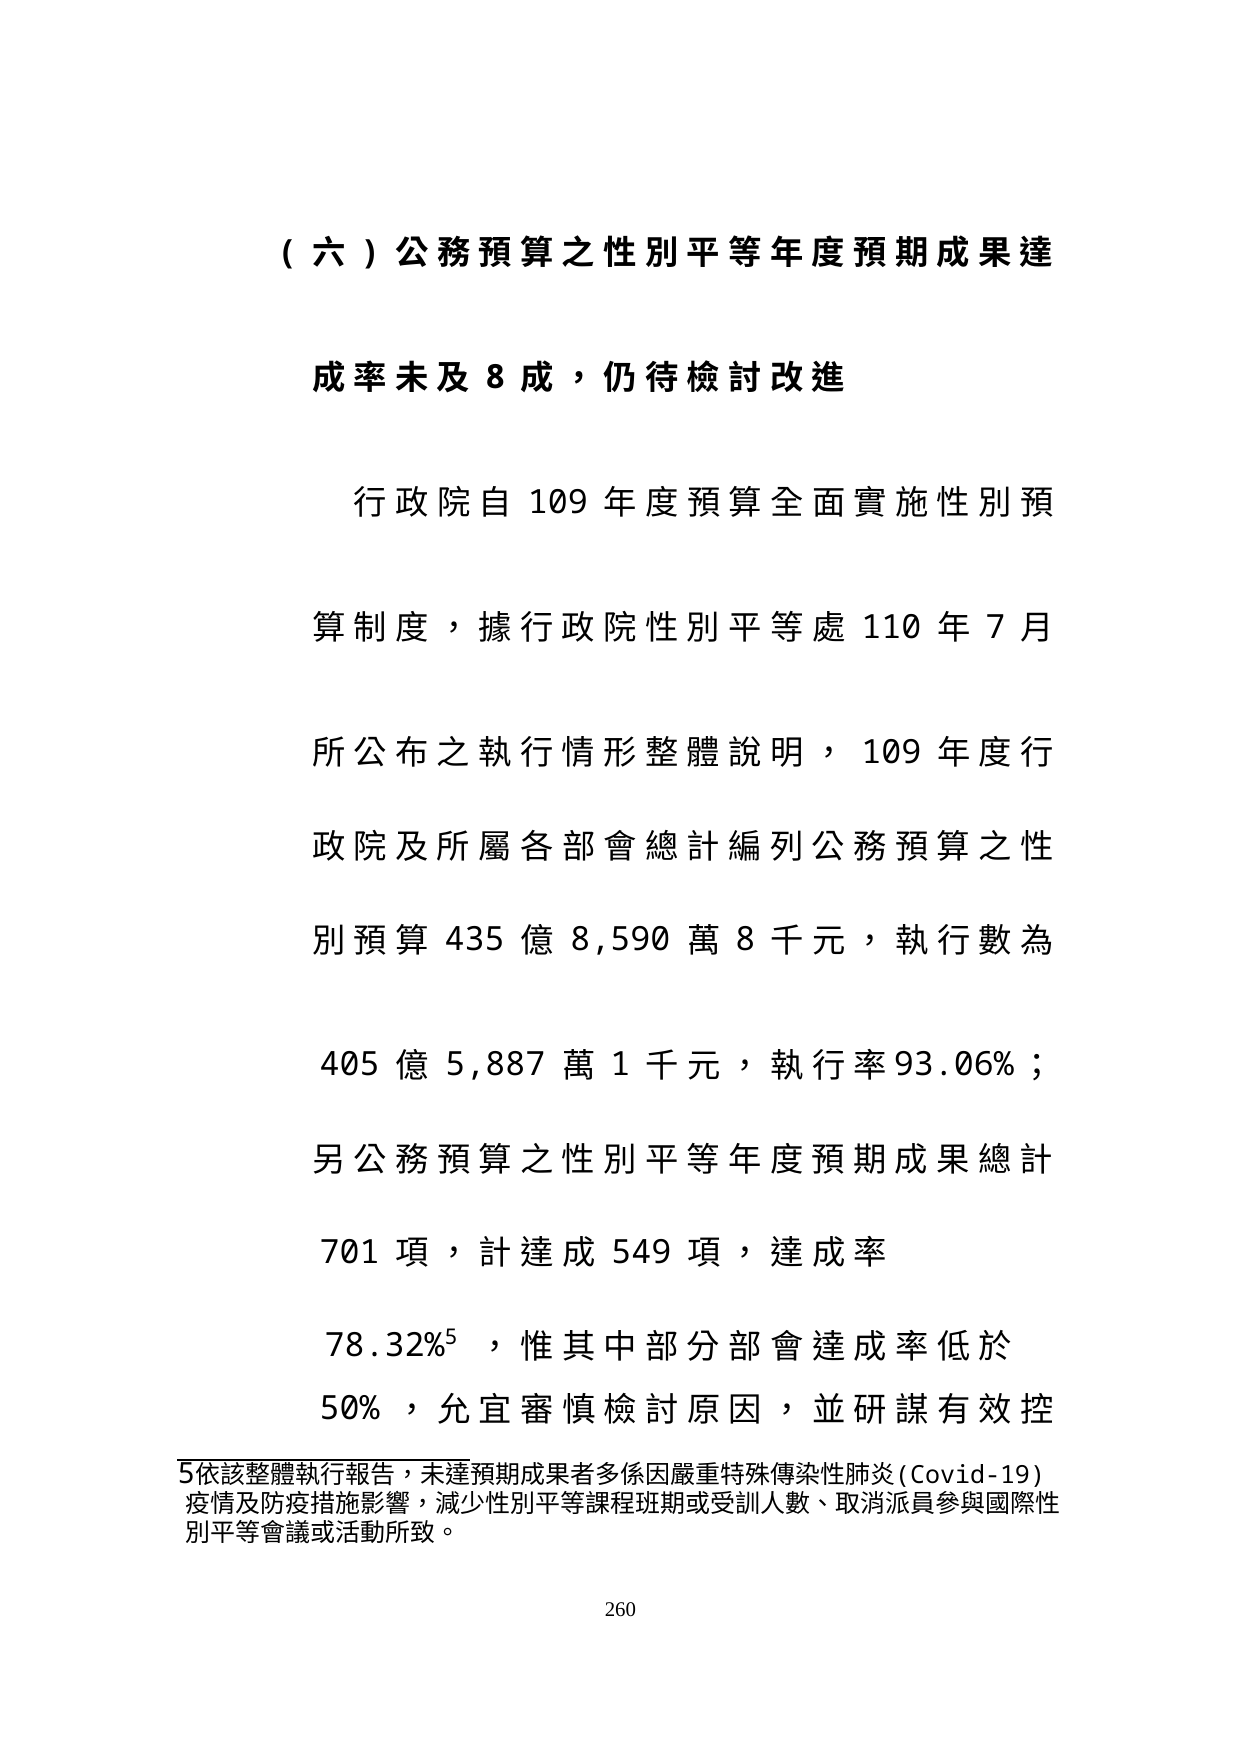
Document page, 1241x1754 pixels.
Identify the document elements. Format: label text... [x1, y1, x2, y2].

text 行政院自109年度預算全面實施性別預算制度，據行政院性別平等處110年7月所公布之執行情形整體說明，109年度行政院及所屬各部會總計編列公務預算之性別預算435億8,590萬8千元，執行數為405億5,887萬1千元，執行率93.06%；另公務預算之性別平等年度預期成果總計701項，計達成549項，達成率78.32%，惟其中部分部會達成率低於50%，允宜審慎檢討原因，並研謀有效控 [271, 427, 1058, 1427]
text (六)公務預算之性別平等年度預期成果達成率未及8成，仍待檢討改進 [242, 177, 1058, 427]
text 依該整體執行報告，未達預期成果者多係因嚴重特殊傳染性肺炎(Covid-19)疫情及防疫措施影響，減少性別平等課程班期或受訓人數、取消派員參與國際性別平等會議或活動所致。 [177, 1460, 1063, 1548]
